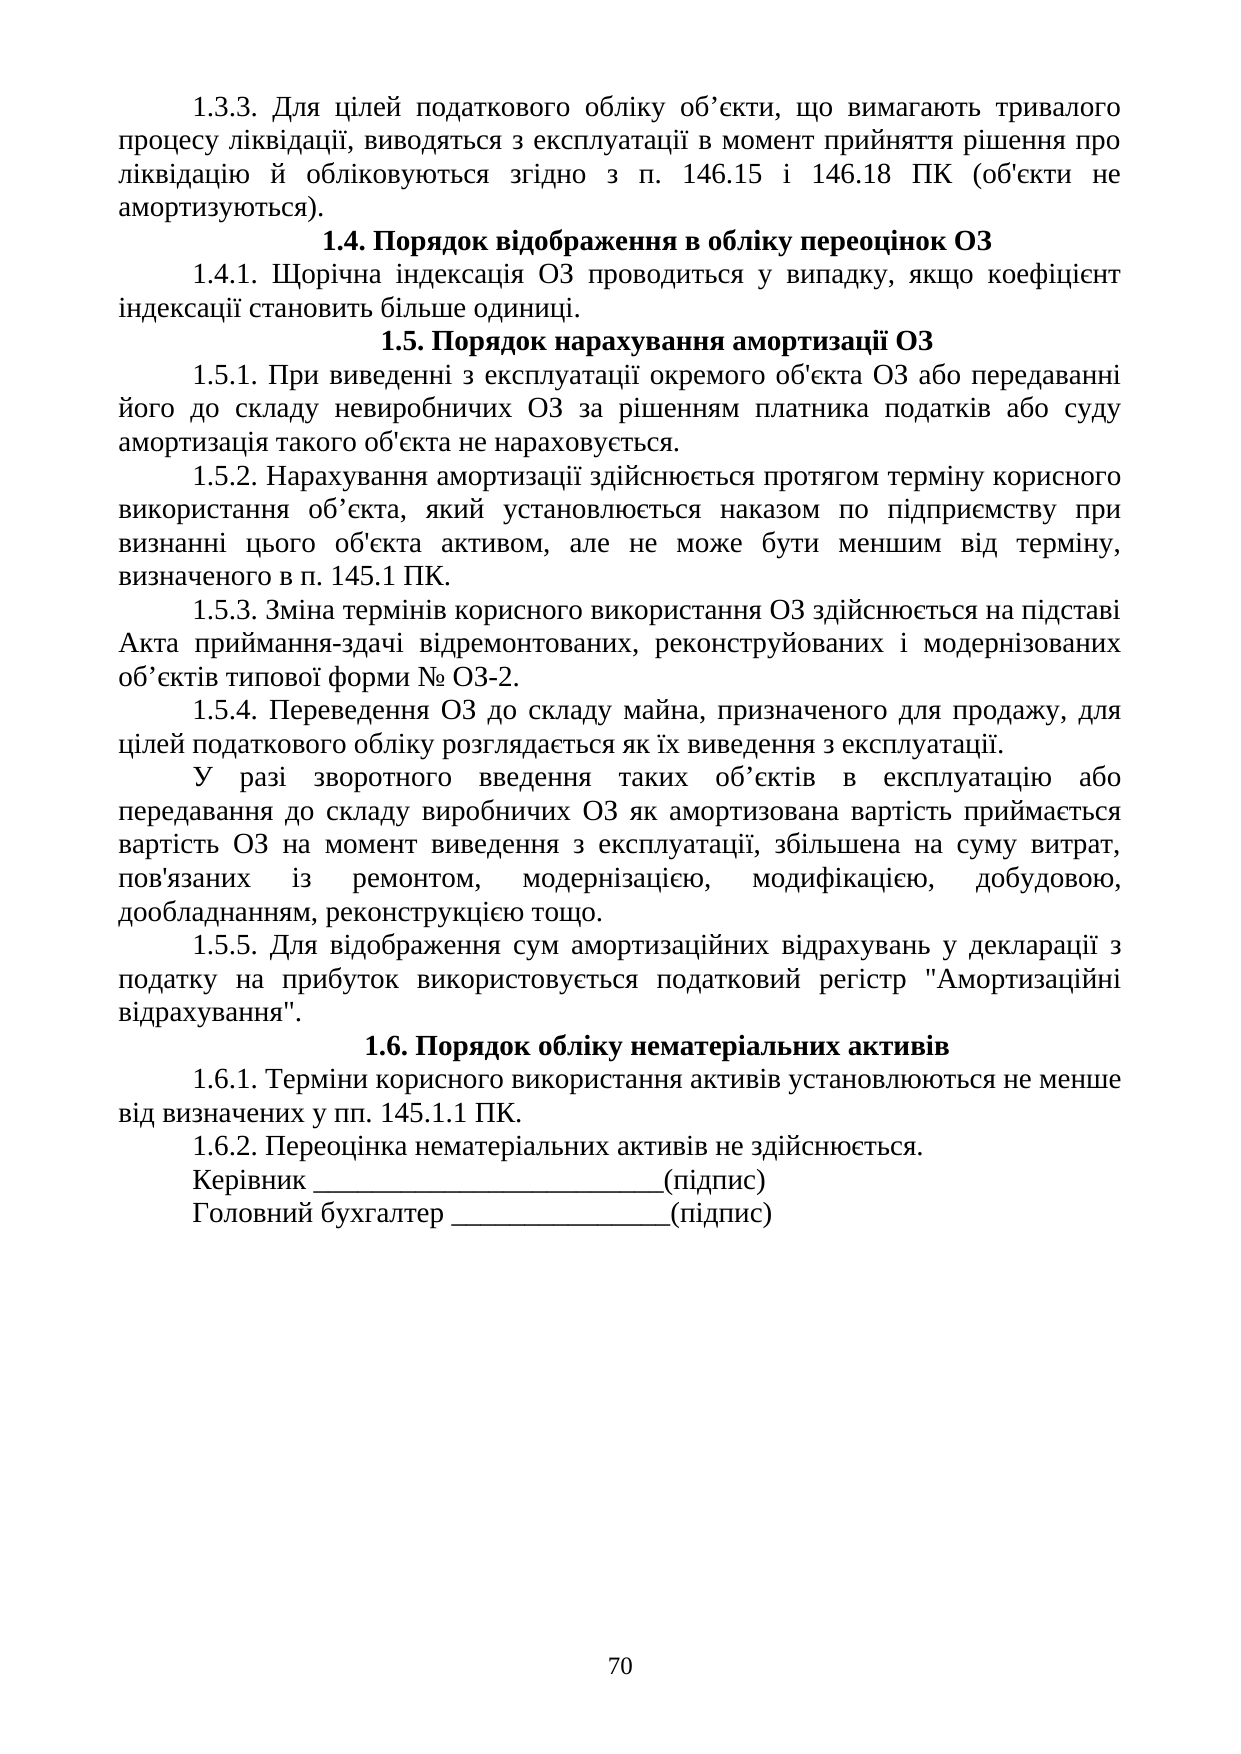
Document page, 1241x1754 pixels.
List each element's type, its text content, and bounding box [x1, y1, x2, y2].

text 1.5.5. Для відображення сум амортизаційних відрахувань у декларації з податку на прибуток використовується податковий регістр "Амортизаційні відрахування". [118, 927, 1122, 1028]
text Керівник ________________________(підпис) [118, 1162, 1122, 1196]
text Головний бухгалтер _______________(підпис) [118, 1196, 1122, 1229]
text У разі зворотного введення таких об’єктів в експлуатацію або передавання до складу виробничих ОЗ як амортизована вартість приймається вартість ОЗ на момент виведення з експлуатації, збільшена на суму витрат, пов'язаних із ремонтом, модернізацією, модифікацією, добудовою, дообладнанням, реконструкцією тощо. [118, 759, 1122, 927]
text 1.6. Порядок обліку нематеріальних активів [118, 1028, 1122, 1061]
text 1.5.1. При виведенні з експлуатації окремого об'єкта ОЗ або передаванні його до складу невиробничих ОЗ за рішенням платника податків або суду амортизація такого об'єкта не нараховується. [118, 357, 1122, 458]
text 1.5.4. Переведення ОЗ до складу майна, призначеного для продажу, для цілей податкового обліку розглядається як їх виведення з експлуатації. [118, 692, 1122, 759]
text 1.5.3. Зміна термінів корисного використання ОЗ здійснюється на підставі Акта приймання-здачі відремонтованих, реконструйованих і модернізованих об’єктів типової форми № ОЗ-2. [118, 592, 1122, 692]
text 1.4. Порядок відображення в обліку переоцінок ОЗ [118, 223, 1122, 256]
text 1.5. Порядок нарахування амортизації ОЗ [118, 323, 1122, 357]
text 1.4.1. Щорічна індексація ОЗ проводиться у випадку, якщо коефіцієнт індексації становить більше одиниці. [118, 256, 1122, 323]
text 1.3.3. Для цілей податкового обліку об’єкти, що вимагають тривалого процесу ліквідації, виводяться з експлуатації в момент прийняття рішення про ліквідацію й обліковуються згідно з п. 146.15 і 146.18 ПК (об'єкти не амортизуються). [118, 89, 1122, 223]
text 1.6.2. Переоцінка нематеріальних активів не здійснюється. [118, 1128, 1122, 1162]
text 1.5.2. Нарахування амортизації здійснюється протягом терміну корисного використання об’єкта, який установлюється наказом по підприємству при визнанні цього об'єкта активом, але не може бути меншим від терміну, визначеного в п. 145.1 ПК. [118, 458, 1122, 592]
text 1.6.1. Терміни корисного використання активів установлюються не менше від визначених у пп. 145.1.1 ПК. [118, 1061, 1122, 1128]
